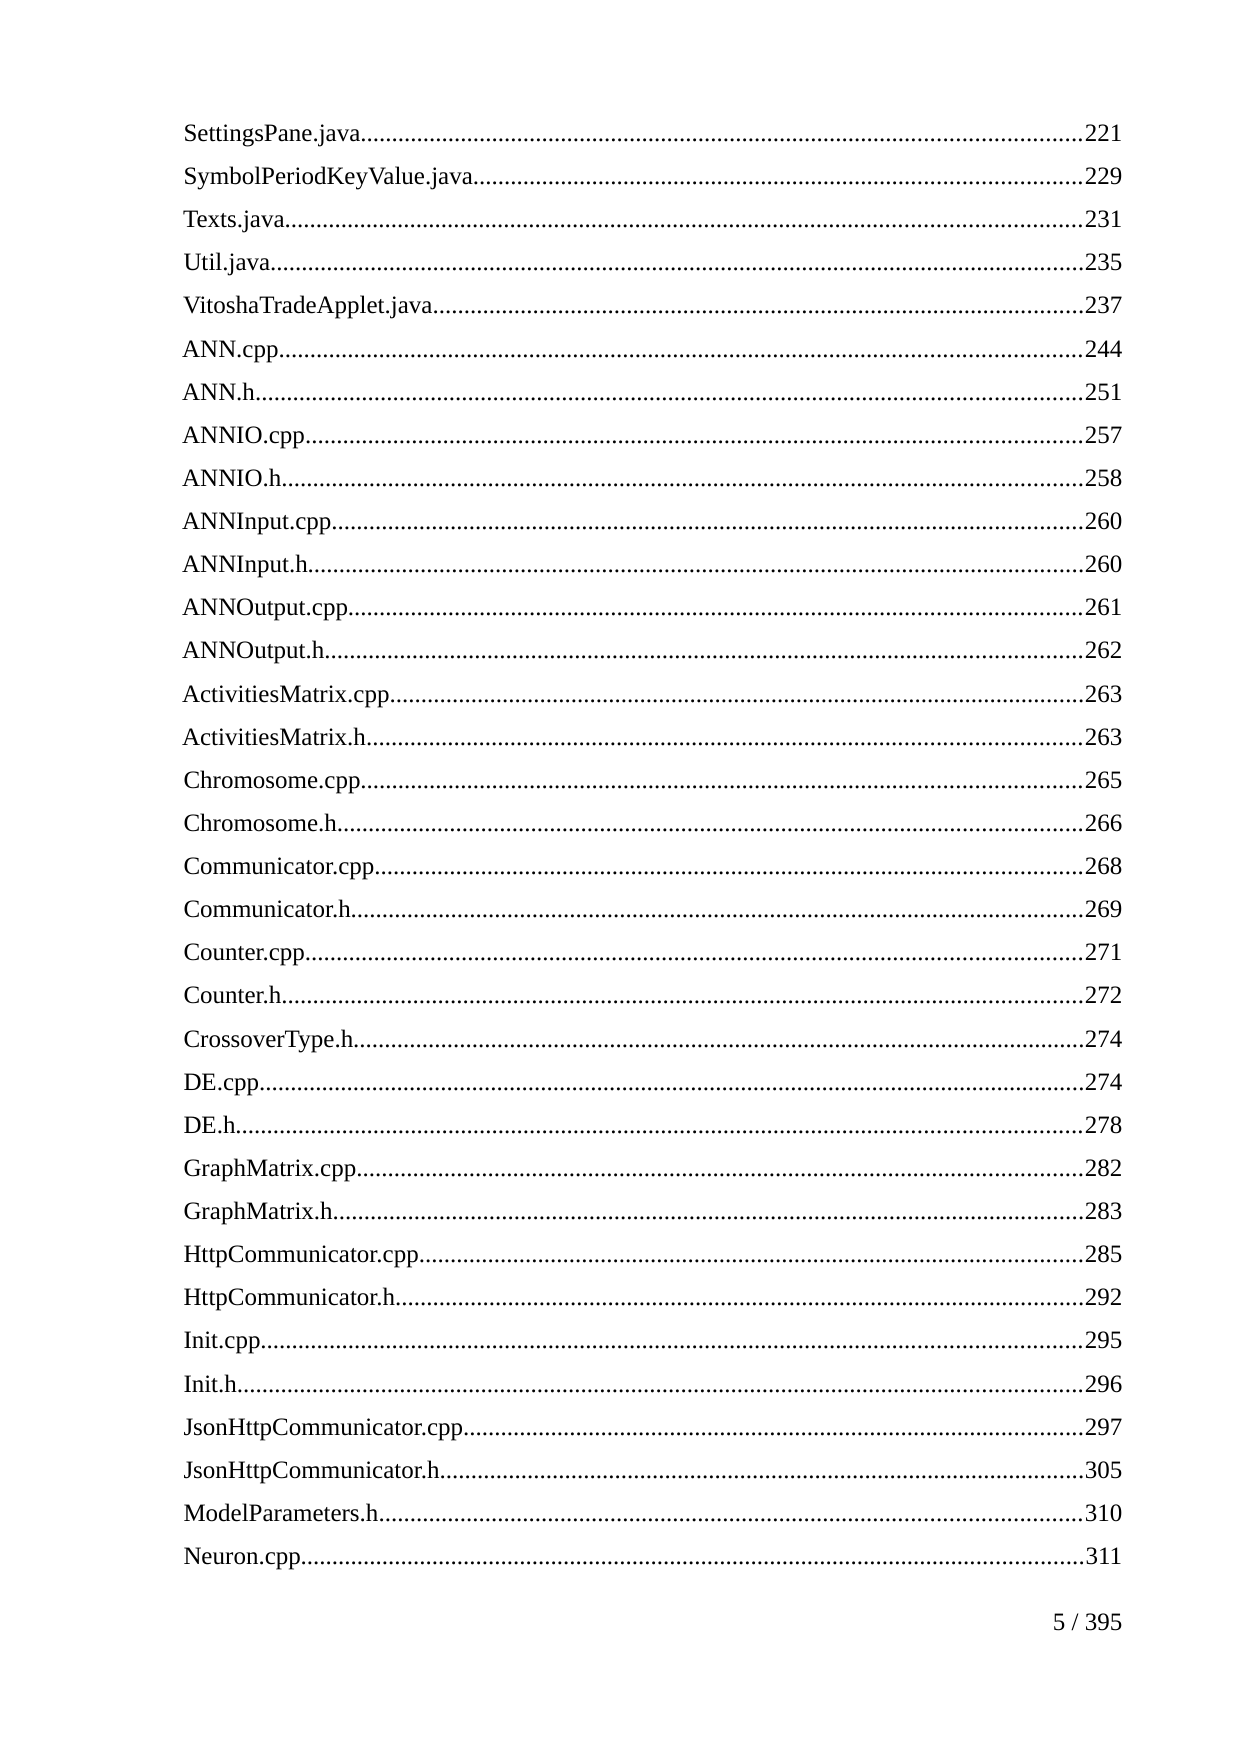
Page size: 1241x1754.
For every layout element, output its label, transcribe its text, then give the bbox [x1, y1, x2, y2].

text JsonHttpCommunicator.cpp 297 [177, 1412, 1122, 1441]
text Init.h 296 [177, 1369, 1122, 1397]
text VitoshaTradeApplet.java 237 [177, 291, 1122, 319]
text Communicator.h 269 [177, 894, 1122, 923]
text JsonHttpCommunicator.h 305 [177, 1455, 1122, 1484]
text Counter.cpp 271 [177, 937, 1122, 966]
text SettingsPane.java 221 [177, 118, 1122, 147]
text CrossoverType.h 274 [177, 1024, 1122, 1052]
text ANNIO.cpp 257 [177, 420, 1122, 449]
text ActivitiesMatrix.h 263 [177, 722, 1122, 751]
text ANNOutput.cpp 261 [177, 592, 1122, 621]
text Chromosome.h 266 [177, 808, 1122, 837]
text ANNIO.h 258 [177, 463, 1122, 492]
text ANN.cpp 244 [177, 334, 1122, 362]
text DE.h 278 [177, 1110, 1122, 1139]
text SymbolPeriodKeyValue.java 229 [177, 161, 1122, 190]
text Util.java 235 [177, 247, 1122, 276]
text Neuron.cpp 311 [177, 1541, 1122, 1570]
text ANNInput.h 260 [177, 549, 1122, 578]
text Texts.java 231 [177, 204, 1122, 233]
text ModelParameters.h 310 [177, 1498, 1122, 1527]
text DE.cpp 274 [177, 1067, 1122, 1096]
text Counter.h 272 [177, 981, 1122, 1009]
text ANNOutput.h 262 [177, 636, 1122, 664]
text Communicator.cpp 268 [177, 851, 1122, 880]
text Chromosome.cpp 265 [177, 765, 1122, 794]
text HttpCommunicator.h 292 [177, 1282, 1122, 1311]
text GraphMatrix.cpp 282 [177, 1153, 1122, 1182]
text ANNInput.cpp 260 [177, 506, 1122, 535]
text ANN.h 251 [177, 377, 1122, 406]
text ActivitiesMatrix.cpp 263 [177, 679, 1122, 707]
text GraphMatrix.h 283 [177, 1196, 1122, 1225]
text HttpCommunicator.cpp 285 [177, 1239, 1122, 1268]
text Init.cpp 295 [177, 1326, 1122, 1354]
